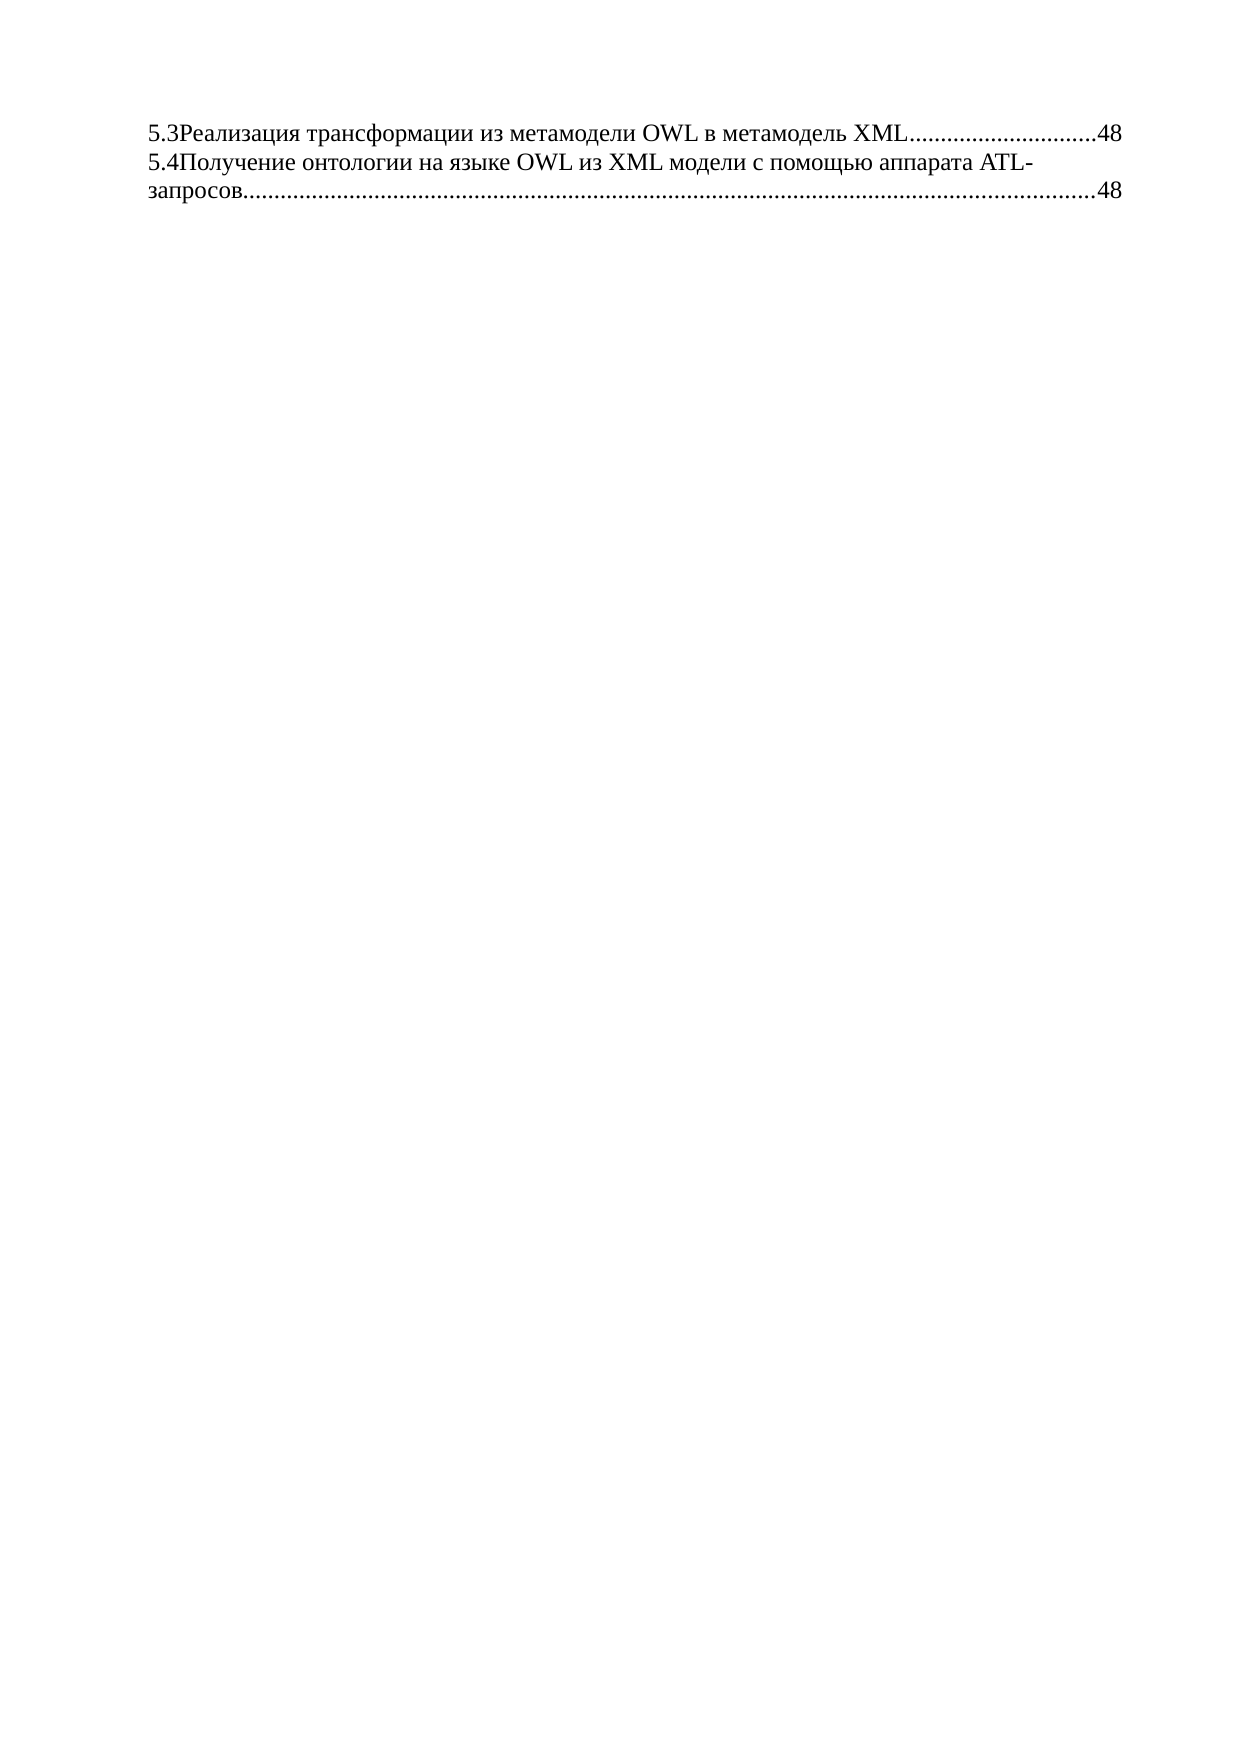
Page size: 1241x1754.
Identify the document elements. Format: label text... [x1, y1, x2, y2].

text 5.4Получение онтологии на языке OWL из XML модели с помощью аппарата ATL-запросов 48 [148, 147, 1122, 204]
text 5.3Реализация трансформации из метамодели OWL в метамодель XML 48 [148, 118, 1122, 147]
